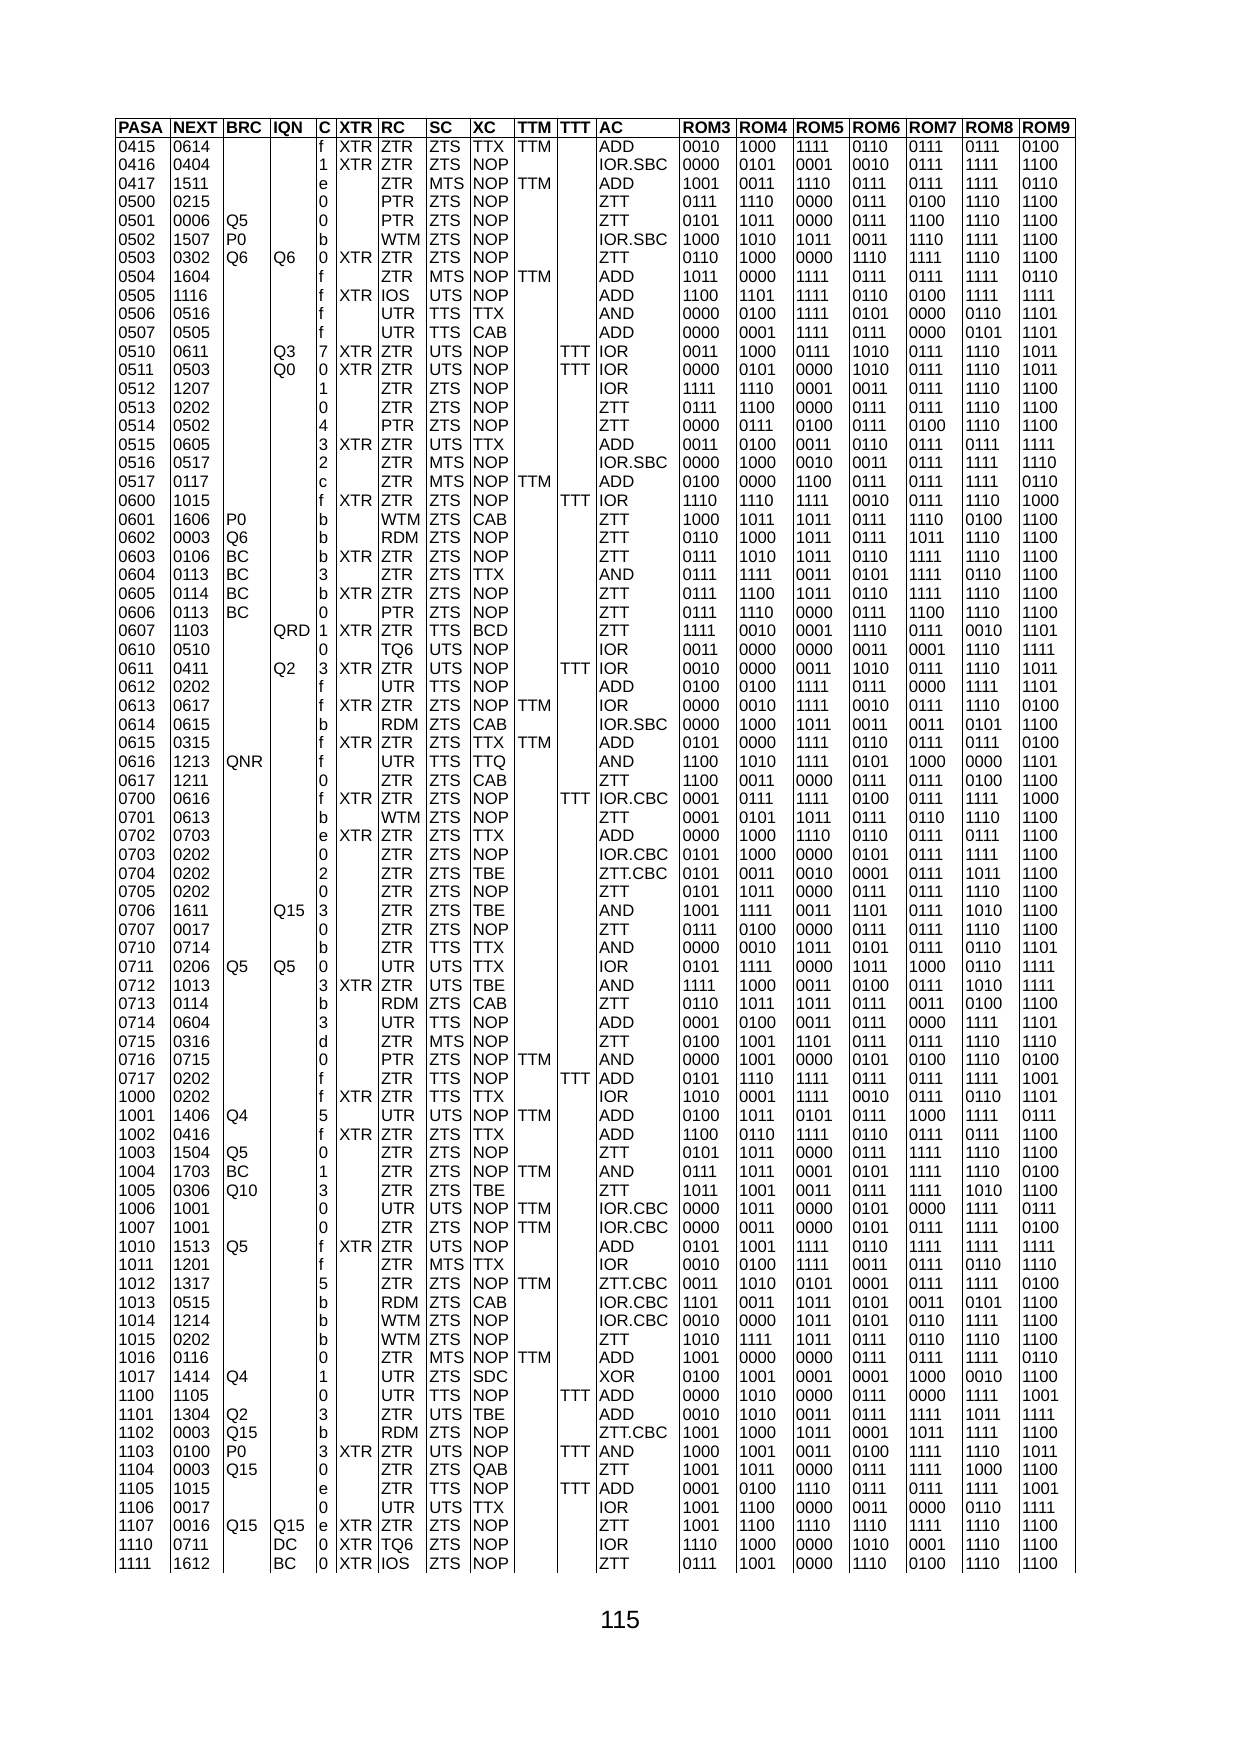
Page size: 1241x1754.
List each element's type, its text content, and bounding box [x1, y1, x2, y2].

table_cell [271, 323, 316, 342]
table_cell 1111 [794, 696, 849, 715]
table_cell 0110 [963, 939, 1019, 957]
table_cell 1100 [1020, 901, 1075, 920]
table_cell 1000 [737, 342, 793, 361]
table_cell [271, 510, 316, 528]
table_cell 0010 [963, 1368, 1019, 1386]
table_cell 0100 [680, 678, 736, 696]
table_cell f [317, 1237, 336, 1256]
table_cell ZTT [597, 547, 679, 566]
table_cell 0714 [116, 1013, 170, 1032]
table_cell 1 [317, 1368, 336, 1386]
table_cell 0 [317, 1554, 336, 1573]
table_cell [558, 715, 596, 733]
table_cell 0 [317, 1535, 336, 1554]
table_cell [558, 976, 596, 994]
table_cell 3 [317, 1442, 336, 1461]
table_cell 1111 [116, 1554, 170, 1573]
table_cell 0101 [963, 1293, 1019, 1312]
table_cell UTS [427, 976, 470, 994]
table_cell 1101 [1020, 622, 1075, 640]
table_cell 1110 [963, 361, 1019, 379]
table_cell [337, 1144, 378, 1162]
table_cell 0101 [737, 361, 793, 379]
table_cell [515, 845, 557, 864]
table_cell TBE [471, 1405, 514, 1423]
table_cell QNR [224, 752, 270, 771]
table_cell 0117 [171, 473, 223, 491]
table_cell 0100 [1020, 1051, 1075, 1069]
table_cell 0110 [1020, 174, 1075, 193]
table_cell 0111 [907, 1125, 962, 1144]
table_cell 0011 [850, 454, 906, 472]
table_cell 1011 [737, 211, 793, 230]
table_cell 0604 [116, 566, 170, 584]
table_cell 1100 [1020, 1125, 1075, 1144]
table_header PASA [116, 119, 170, 137]
table_cell 1111 [1020, 1405, 1075, 1423]
table_cell 0111 [907, 491, 962, 510]
table_cell ADD [597, 827, 679, 845]
table_cell IOS [379, 1554, 426, 1573]
table_cell 0110 [907, 808, 962, 827]
table_cell 0011 [794, 901, 849, 920]
table_cell [337, 640, 378, 659]
table_cell [224, 193, 270, 211]
table_cell NOP [471, 659, 514, 678]
table_cell 0516 [116, 454, 170, 472]
table_cell [271, 715, 316, 733]
table_cell f [317, 696, 336, 715]
table_cell 0100 [737, 920, 793, 939]
table_cell IOR [597, 957, 679, 976]
table_cell 1100 [1020, 249, 1075, 267]
table_cell 1110 [963, 1163, 1019, 1181]
table_cell 1015 [171, 491, 223, 510]
table_cell 0417 [116, 174, 170, 193]
table_cell 0011 [680, 435, 736, 454]
table_cell BC [224, 584, 270, 603]
table_cell ZTS [427, 845, 470, 864]
table_cell 0100 [963, 995, 1019, 1013]
table_cell 0011 [850, 640, 906, 659]
table_cell ZTT [597, 883, 679, 901]
table_cell AND [597, 1051, 679, 1069]
table_cell Q6 [271, 249, 316, 267]
table_cell 0416 [171, 1125, 223, 1144]
table_cell [271, 995, 316, 1013]
table_cell [224, 1312, 270, 1330]
table_cell 0100 [907, 1051, 962, 1069]
table_cell 1110 [1020, 454, 1075, 472]
table_cell 1000 [116, 1088, 170, 1106]
table_cell XTR [337, 1125, 378, 1144]
table_cell [271, 1498, 316, 1517]
table_cell 0700 [116, 790, 170, 808]
table_cell Q4 [224, 1368, 270, 1386]
table_cell 0000 [737, 473, 793, 491]
table_cell 1111 [680, 379, 736, 398]
table_cell [224, 622, 270, 640]
table_cell 0001 [794, 379, 849, 398]
table_cell 0605 [116, 584, 170, 603]
table_cell [558, 1032, 596, 1051]
table_cell 1110 [907, 510, 962, 528]
table_cell [271, 138, 316, 156]
table_cell 1612 [171, 1554, 223, 1573]
table_cell 1006 [116, 1200, 170, 1218]
table_cell 0111 [850, 1330, 906, 1349]
table_cell 0111 [907, 1256, 962, 1274]
table_cell 0101 [850, 566, 906, 584]
table_cell [515, 1479, 557, 1498]
table_cell [224, 1069, 270, 1088]
table_cell 1110 [963, 808, 1019, 827]
table_cell ZTS [427, 1461, 470, 1479]
table_cell [558, 734, 596, 752]
table_cell ZTR [379, 138, 426, 156]
table_cell TTM [515, 1106, 557, 1125]
table_cell 3 [317, 1013, 336, 1032]
table_cell 0101 [850, 1200, 906, 1218]
table_cell [224, 734, 270, 752]
table_cell 1111 [794, 1256, 849, 1274]
table_cell TTS [427, 1069, 470, 1088]
table_cell Q3 [271, 342, 316, 361]
table_cell 1110 [794, 1517, 849, 1535]
table_cell [515, 1144, 557, 1162]
table_cell 0003 [171, 1424, 223, 1442]
table_cell 0517 [171, 454, 223, 472]
table_cell 0110 [850, 138, 906, 156]
table_cell ZTR [379, 491, 426, 510]
table_cell 0111 [850, 193, 906, 211]
table_cell 1111 [907, 1163, 962, 1181]
table_cell ADD [597, 1479, 679, 1498]
table_cell 1111 [907, 1442, 962, 1461]
table_cell ZTS [427, 827, 470, 845]
table_cell [558, 883, 596, 901]
table_cell MTS [427, 174, 470, 193]
table_cell AND [597, 305, 679, 323]
table_cell 0011 [850, 1256, 906, 1274]
table_cell [271, 827, 316, 845]
table_cell [271, 1330, 316, 1349]
table_cell ZTR [379, 473, 426, 491]
table_cell 0111 [850, 1479, 906, 1498]
table_cell TTT [558, 342, 596, 361]
table_cell 0011 [907, 995, 962, 1013]
table_cell XTR [337, 491, 378, 510]
table_cell 1111 [907, 547, 962, 566]
table_cell [515, 790, 557, 808]
table_cell 0106 [171, 547, 223, 566]
table_cell [271, 454, 316, 472]
table_cell [558, 398, 596, 417]
table_cell [558, 1106, 596, 1125]
table_cell 0606 [116, 603, 170, 622]
table_cell 0100 [1020, 696, 1075, 715]
table_cell [337, 529, 378, 547]
table_cell IOR [597, 696, 679, 715]
table_cell 0000 [907, 1498, 962, 1517]
table_cell 1011 [963, 1405, 1019, 1423]
table_cell [337, 939, 378, 957]
table_cell 0111 [907, 268, 962, 286]
table_cell [515, 1442, 557, 1461]
table_cell 0316 [171, 1032, 223, 1051]
table_cell [558, 920, 596, 939]
table_cell 0110 [850, 547, 906, 566]
table_cell 0100 [1020, 1218, 1075, 1237]
table_cell 0000 [737, 1349, 793, 1367]
table_cell 0 [317, 1200, 336, 1218]
table_cell [271, 678, 316, 696]
table_cell 1111 [963, 1424, 1019, 1442]
table_cell ZTS [427, 193, 470, 211]
table_cell TTQ [471, 752, 514, 771]
table_cell 0111 [850, 1106, 906, 1125]
table_cell 0615 [171, 715, 223, 733]
table_cell 1 [317, 1163, 336, 1181]
table_cell 0100 [737, 305, 793, 323]
table_cell TTX [471, 1088, 514, 1106]
table_cell [558, 473, 596, 491]
table_cell TTM [515, 734, 557, 752]
table_cell XTR [337, 734, 378, 752]
table_cell 1000 [680, 230, 736, 249]
table_cell [558, 1330, 596, 1349]
table_cell f [317, 305, 336, 323]
table_cell IOR.CBC [597, 1218, 679, 1237]
table_cell 0611 [116, 659, 170, 678]
table_header BRC [224, 119, 270, 137]
table_cell 1011 [794, 584, 849, 603]
table_cell 0202 [171, 1088, 223, 1106]
table_cell [515, 1312, 557, 1330]
table_cell 1010 [737, 547, 793, 566]
table_cell 1103 [171, 622, 223, 640]
table_cell TTX [471, 435, 514, 454]
table_cell [337, 1274, 378, 1293]
table_cell UTR [379, 1013, 426, 1032]
table_cell 0111 [907, 398, 962, 417]
table_cell 1101 [1020, 678, 1075, 696]
table_cell 0110 [850, 827, 906, 845]
table_cell [515, 659, 557, 678]
table_cell NOP [471, 454, 514, 472]
table_cell 1010 [737, 230, 793, 249]
table_cell 1110 [963, 1144, 1019, 1162]
table_cell 0000 [794, 1051, 849, 1069]
table_cell ZTS [427, 1051, 470, 1069]
table_cell [337, 603, 378, 622]
table_cell [337, 566, 378, 584]
table_cell 0 [317, 1461, 336, 1479]
table_cell 0111 [907, 1088, 962, 1106]
table_cell [515, 1405, 557, 1423]
table_cell 0010 [850, 491, 906, 510]
table_cell 1110 [963, 1517, 1019, 1535]
table_cell TTT [558, 1479, 596, 1498]
table_cell AND [597, 976, 679, 994]
table_cell [271, 379, 316, 398]
table_cell [515, 1069, 557, 1088]
table_cell 1000 [737, 715, 793, 733]
table_cell [271, 640, 316, 659]
table_cell [558, 1256, 596, 1274]
table_cell NOP [471, 678, 514, 696]
table_cell 0110 [850, 1237, 906, 1256]
table_cell 0111 [680, 1163, 736, 1181]
table_cell ZTS [427, 734, 470, 752]
table_cell UTS [427, 1405, 470, 1423]
table_cell XTR [337, 1237, 378, 1256]
table_cell [271, 1386, 316, 1405]
table_cell UTR [379, 752, 426, 771]
table_cell TTT [558, 1386, 596, 1405]
table_cell [558, 174, 596, 193]
table_cell 1111 [907, 1237, 962, 1256]
table_cell ZTS [427, 1424, 470, 1442]
table_cell 0 [317, 193, 336, 211]
table_cell [558, 1181, 596, 1200]
table_cell [224, 1349, 270, 1367]
table_cell 1207 [171, 379, 223, 398]
table_cell 0111 [850, 808, 906, 827]
table_cell NOP [471, 249, 514, 267]
table_cell CAB [471, 715, 514, 733]
table_cell 1111 [963, 454, 1019, 472]
table_cell 0111 [1020, 1106, 1075, 1125]
table_cell [558, 510, 596, 528]
table_cell [271, 1069, 316, 1088]
table_cell 0100 [1020, 1163, 1075, 1181]
table_cell 1110 [963, 659, 1019, 678]
table_cell ZTR [379, 939, 426, 957]
table_cell 0001 [794, 1368, 849, 1386]
table_cell 0011 [737, 864, 793, 883]
table_cell [224, 379, 270, 398]
table_cell 1100 [680, 1125, 736, 1144]
table_cell 1101 [1020, 939, 1075, 957]
table_cell 0101 [680, 1144, 736, 1162]
table_cell 0111 [1020, 1200, 1075, 1218]
table_cell b [317, 939, 336, 957]
table_cell 0110 [963, 305, 1019, 323]
table_cell 0011 [680, 1274, 736, 1293]
table_cell 0714 [171, 939, 223, 957]
table_cell 1000 [1020, 491, 1075, 510]
table_cell [515, 361, 557, 379]
table_cell 1100 [1020, 230, 1075, 249]
table_header XTR [337, 119, 378, 137]
table_cell [224, 1293, 270, 1312]
table_cell 1111 [794, 268, 849, 286]
table_cell TTX [471, 138, 514, 156]
table_cell 0202 [171, 864, 223, 883]
table_cell IOR.CBC [597, 1312, 679, 1330]
table_cell 0111 [850, 920, 906, 939]
table_cell [271, 305, 316, 323]
table_header ROM8 [963, 119, 1019, 137]
table_cell 0000 [794, 211, 849, 230]
table_cell [558, 1051, 596, 1069]
table_cell [224, 1125, 270, 1144]
table_cell 0001 [737, 323, 793, 342]
table_cell [558, 1274, 596, 1293]
table_cell ZTS [427, 995, 470, 1013]
table_cell 1110 [794, 174, 849, 193]
table_cell [337, 1200, 378, 1218]
table_cell 0111 [680, 398, 736, 417]
table_cell [515, 305, 557, 323]
table_cell 1011 [794, 715, 849, 733]
table_cell 1110 [963, 417, 1019, 435]
table_cell 0612 [116, 678, 170, 696]
table_cell [558, 995, 596, 1013]
table_cell 0111 [963, 734, 1019, 752]
table_cell Q15 [224, 1424, 270, 1442]
table_cell [515, 995, 557, 1013]
table_cell b [317, 584, 336, 603]
table_cell 1002 [116, 1125, 170, 1144]
table_cell 0111 [850, 1013, 906, 1032]
table_cell 1000 [963, 1461, 1019, 1479]
table_cell 1105 [171, 1386, 223, 1405]
table_cell ZTS [427, 249, 470, 267]
table_cell 0702 [116, 827, 170, 845]
table_cell [271, 1312, 316, 1330]
table_cell [515, 622, 557, 640]
table_cell 1110 [680, 491, 736, 510]
table_cell 0111 [850, 211, 906, 230]
table_cell [271, 734, 316, 752]
table_cell [558, 249, 596, 267]
table_cell [337, 417, 378, 435]
table_cell ZTR [379, 734, 426, 752]
table_cell UTR [379, 1200, 426, 1218]
table_cell 0111 [963, 1125, 1019, 1144]
table_cell TTM [515, 268, 557, 286]
table_cell NOP [471, 473, 514, 491]
table_cell ZTT [597, 584, 679, 603]
table_cell [271, 193, 316, 211]
table_cell 0011 [737, 1218, 793, 1237]
table_cell 0100 [907, 417, 962, 435]
table_cell ZTS [427, 138, 470, 156]
table_cell 0101 [680, 1237, 736, 1256]
table_cell 0010 [850, 1088, 906, 1106]
table_cell 1111 [907, 584, 962, 603]
table_cell [224, 1535, 270, 1554]
table_cell 1011 [794, 230, 849, 249]
table_cell 0111 [737, 790, 793, 808]
table_cell 0000 [794, 603, 849, 622]
table_cell 0101 [680, 845, 736, 864]
table_cell NOP [471, 1330, 514, 1349]
table_cell b [317, 1330, 336, 1349]
table_cell [271, 417, 316, 435]
table_cell [515, 529, 557, 547]
table_cell Q6 [224, 529, 270, 547]
table_cell 0604 [171, 1013, 223, 1032]
table_cell [337, 230, 378, 249]
table_cell 1111 [963, 1237, 1019, 1256]
table_cell 1010 [737, 1274, 793, 1293]
table_cell 1611 [171, 901, 223, 920]
table_cell 1000 [737, 976, 793, 994]
table_cell CAB [471, 771, 514, 789]
table_cell 0111 [907, 1479, 962, 1498]
table_cell [271, 1051, 316, 1069]
table_cell 0011 [737, 771, 793, 789]
table_cell BCD [471, 622, 514, 640]
table_cell [271, 1237, 316, 1256]
table_cell TTT [558, 1069, 596, 1088]
table_cell [271, 603, 316, 622]
table_cell 1110 [737, 379, 793, 398]
table_cell 0000 [794, 1461, 849, 1479]
table_cell 0502 [171, 417, 223, 435]
table_cell [271, 976, 316, 994]
table_cell ZTR [379, 249, 426, 267]
table_cell ZTS [427, 603, 470, 622]
table_cell ZTT.CBC [597, 864, 679, 883]
table_cell 0 [317, 883, 336, 901]
table_cell [515, 827, 557, 845]
table_cell 1000 [737, 249, 793, 267]
table_cell [558, 268, 596, 286]
table_cell [337, 454, 378, 472]
table_cell 0010 [794, 454, 849, 472]
table_cell 1000 [737, 529, 793, 547]
table_cell 1100 [1020, 1181, 1075, 1200]
table_cell 0503 [171, 361, 223, 379]
table_cell WTM [379, 1330, 426, 1349]
table_cell 0 [317, 398, 336, 417]
table_cell 0 [317, 1498, 336, 1517]
table_cell UTS [427, 957, 470, 976]
table_cell [224, 1274, 270, 1293]
table_cell e [317, 174, 336, 193]
table_cell 0601 [116, 510, 170, 528]
table_cell ZTS [427, 1535, 470, 1554]
table_cell 0215 [171, 193, 223, 211]
table_cell [515, 211, 557, 230]
table_cell 0100 [680, 1368, 736, 1386]
table_cell 1111 [907, 1517, 962, 1535]
table_cell BC [271, 1554, 316, 1573]
table_cell 0111 [794, 342, 849, 361]
table_cell 1007 [116, 1218, 170, 1237]
table_cell 1100 [1020, 920, 1075, 939]
table_cell 0111 [850, 1144, 906, 1162]
table_cell 1010 [963, 1181, 1019, 1200]
table_cell 0 [317, 211, 336, 230]
table_cell 1110 [850, 1517, 906, 1535]
table_cell ZTS [427, 715, 470, 733]
table_cell 0101 [794, 1106, 849, 1125]
table_cell 1001 [171, 1218, 223, 1237]
table_cell 0010 [850, 696, 906, 715]
table_cell 0010 [794, 864, 849, 883]
table_cell [271, 1218, 316, 1237]
table_cell f [317, 790, 336, 808]
table_cell 1001 [1020, 1386, 1075, 1405]
table_cell ZTT [597, 995, 679, 1013]
table_cell b [317, 230, 336, 249]
table_cell 0111 [850, 1181, 906, 1200]
table_cell 0000 [737, 734, 793, 752]
table_cell 0100 [850, 790, 906, 808]
table_cell UTR [379, 1106, 426, 1125]
table_cell [337, 920, 378, 939]
table_cell ZTT [597, 603, 679, 622]
table_cell [558, 1218, 596, 1237]
table_cell [558, 193, 596, 211]
table_cell 0101 [737, 808, 793, 827]
table_cell 1100 [737, 1498, 793, 1517]
table_cell [337, 1386, 378, 1405]
table_cell [515, 864, 557, 883]
table_cell 0713 [116, 995, 170, 1013]
table_cell ZTR [379, 268, 426, 286]
table_cell 0000 [794, 1386, 849, 1405]
table_cell 0110 [963, 1256, 1019, 1274]
table_cell ZTT [597, 1517, 679, 1535]
table_cell 1011 [907, 529, 962, 547]
table_cell 0111 [907, 1349, 962, 1367]
table_cell 0000 [680, 417, 736, 435]
table_cell 1100 [1020, 379, 1075, 398]
table_cell 0111 [907, 342, 962, 361]
table_cell 0111 [907, 435, 962, 454]
table_cell 1107 [116, 1517, 170, 1535]
table_cell 0000 [680, 1386, 736, 1405]
table_cell 0101 [850, 845, 906, 864]
table_cell 0101 [794, 1274, 849, 1293]
table_cell f [317, 734, 336, 752]
table_cell b [317, 547, 336, 566]
table_cell [224, 361, 270, 379]
table_cell NOP [471, 1424, 514, 1442]
table_cell 0415 [116, 138, 170, 156]
table_cell XTR [337, 696, 378, 715]
table_cell TTS [427, 1013, 470, 1032]
table_cell 0616 [116, 752, 170, 771]
table_cell 1000 [907, 752, 962, 771]
table_cell 0111 [963, 827, 1019, 845]
table_cell [271, 1349, 316, 1367]
table_cell UTS [427, 435, 470, 454]
table_cell 0302 [171, 249, 223, 267]
table_cell ZTS [427, 1517, 470, 1535]
table_cell TQ6 [379, 640, 426, 659]
table_cell 1110 [794, 1479, 849, 1498]
table_cell 0607 [116, 622, 170, 640]
table_cell 1011 [1020, 342, 1075, 361]
table_cell [337, 1498, 378, 1517]
table_cell 0111 [907, 827, 962, 845]
table_cell NOP [471, 808, 514, 827]
table_cell TTX [471, 827, 514, 845]
table_cell 1101 [116, 1405, 170, 1423]
table_cell 0202 [171, 883, 223, 901]
table_cell Q15 [224, 1461, 270, 1479]
table_cell 0505 [171, 323, 223, 342]
table_cell 0000 [680, 939, 736, 957]
table_cell 1111 [1020, 640, 1075, 659]
table_cell 0010 [680, 1256, 736, 1274]
table_cell IOR [597, 379, 679, 398]
table_cell [515, 454, 557, 472]
table_cell ZTR [379, 1163, 426, 1181]
table_cell ADD [597, 1349, 679, 1367]
table_cell [515, 603, 557, 622]
table_cell CAB [471, 510, 514, 528]
table_cell 0615 [116, 734, 170, 752]
table_cell 1110 [850, 249, 906, 267]
table_cell 0000 [794, 398, 849, 417]
table_cell 1103 [116, 1442, 170, 1461]
table_cell 0006 [171, 211, 223, 230]
table_cell 1101 [1020, 1088, 1075, 1106]
table_cell [515, 417, 557, 435]
table_cell 0206 [171, 957, 223, 976]
table_cell 1110 [963, 193, 1019, 211]
table_cell NOP [471, 1554, 514, 1573]
table_cell TTS [427, 305, 470, 323]
table_cell ADD [597, 1386, 679, 1405]
table_cell [224, 640, 270, 659]
table_cell 1015 [171, 1479, 223, 1498]
table_cell [337, 808, 378, 827]
table_cell 0111 [907, 790, 962, 808]
table_cell [337, 1051, 378, 1069]
table_cell 0110 [963, 566, 1019, 584]
table_cell 0701 [116, 808, 170, 827]
table_cell 1110 [963, 1051, 1019, 1069]
table_cell NOP [471, 547, 514, 566]
table_cell [558, 622, 596, 640]
table_cell ZTR [379, 771, 426, 789]
table_cell NOP [471, 1442, 514, 1461]
table_cell XTR [337, 659, 378, 678]
table_cell ZTR [379, 566, 426, 584]
table_cell 0111 [907, 622, 962, 640]
table_cell b [317, 808, 336, 827]
table_cell 0001 [737, 1088, 793, 1106]
table_cell 1010 [737, 752, 793, 771]
table_cell 0016 [171, 1517, 223, 1535]
table_cell 0501 [116, 211, 170, 230]
table_cell 0704 [116, 864, 170, 883]
table_cell [337, 678, 378, 696]
table_cell [558, 1013, 596, 1032]
table_cell ZTR [379, 584, 426, 603]
table_cell 0506 [116, 305, 170, 323]
table_cell 1513 [171, 1237, 223, 1256]
table_cell 1111 [794, 491, 849, 510]
table_cell UTS [427, 640, 470, 659]
table_cell 0411 [171, 659, 223, 678]
table_cell 1012 [116, 1274, 170, 1293]
table_cell [337, 1218, 378, 1237]
table_cell 1110 [963, 398, 1019, 417]
table_cell 1000 [737, 1535, 793, 1554]
table_cell 7 [317, 342, 336, 361]
table_cell XTR [337, 435, 378, 454]
table_cell 0111 [850, 398, 906, 417]
table_cell [271, 268, 316, 286]
table_cell [224, 1200, 270, 1218]
table_cell 1100 [680, 771, 736, 789]
table_cell ZTR [379, 1349, 426, 1367]
table_cell [515, 1032, 557, 1051]
table_cell 0101 [850, 1163, 906, 1181]
table_cell 1111 [794, 1069, 849, 1088]
table_cell 1504 [171, 1144, 223, 1162]
table_cell 0000 [794, 249, 849, 267]
table_cell 0000 [907, 323, 962, 342]
table_cell ZTR [379, 1517, 426, 1535]
table_cell 0000 [680, 715, 736, 733]
table_cell [558, 1405, 596, 1423]
table_cell 0100 [794, 417, 849, 435]
table_cell 0111 [907, 696, 962, 715]
table_cell XTR [337, 584, 378, 603]
table_cell 1406 [171, 1106, 223, 1125]
table_cell 0705 [116, 883, 170, 901]
table_cell 1110 [963, 1442, 1019, 1461]
table_cell 0111 [907, 1069, 962, 1088]
table_cell 1606 [171, 510, 223, 528]
table_cell f [317, 323, 336, 342]
table_cell 1013 [171, 976, 223, 994]
table_cell TTX [471, 957, 514, 976]
table_cell 0611 [171, 342, 223, 361]
table_cell 1111 [963, 1200, 1019, 1218]
table_cell 0505 [116, 286, 170, 305]
table_cell TTT [558, 361, 596, 379]
table_cell NOP [471, 790, 514, 808]
table_cell 1110 [963, 883, 1019, 901]
table_cell 1100 [680, 286, 736, 305]
table_cell 0503 [116, 249, 170, 267]
table_cell ZTR [379, 435, 426, 454]
table_cell 0017 [171, 1498, 223, 1517]
table_cell 0000 [794, 1349, 849, 1367]
table_cell 0011 [850, 379, 906, 398]
table_cell [558, 1144, 596, 1162]
table_cell 1000 [737, 827, 793, 845]
table_cell NOP [471, 1032, 514, 1051]
table_cell [224, 995, 270, 1013]
table_cell 1111 [794, 752, 849, 771]
table_cell 0001 [680, 808, 736, 827]
table_cell QAB [471, 1461, 514, 1479]
table_cell [271, 473, 316, 491]
table_cell ZTR [379, 1405, 426, 1423]
table_cell 1100 [1020, 1368, 1075, 1386]
table_cell 0111 [907, 734, 962, 752]
table_cell [515, 1424, 557, 1442]
table_cell 1111 [963, 156, 1019, 174]
table_cell ZTR [379, 920, 426, 939]
table_cell MTS [427, 454, 470, 472]
table_cell 1011 [737, 510, 793, 528]
table_cell TTX [471, 1125, 514, 1144]
table_cell 1011 [794, 995, 849, 1013]
table_cell 0111 [680, 920, 736, 939]
table_cell [224, 1013, 270, 1032]
table_cell TTS [427, 752, 470, 771]
table_cell NOP [471, 1479, 514, 1498]
table_cell 1111 [1020, 1498, 1075, 1517]
table_cell [337, 323, 378, 342]
table_cell 1000 [680, 510, 736, 528]
table_cell [224, 920, 270, 939]
table_cell 0100 [907, 193, 962, 211]
table_cell ADD [597, 1013, 679, 1032]
table_cell UTR [379, 1368, 426, 1386]
table_cell 0000 [794, 883, 849, 901]
table_cell 0001 [850, 1274, 906, 1293]
table_cell [271, 547, 316, 566]
table_cell 1001 [737, 1368, 793, 1386]
table_cell 0111 [680, 566, 736, 584]
table_cell 0711 [171, 1535, 223, 1554]
table_cell ZTT [597, 193, 679, 211]
table_cell 1000 [737, 138, 793, 156]
table_cell [515, 901, 557, 920]
table_cell 1102 [116, 1424, 170, 1442]
table_cell 1010 [850, 342, 906, 361]
table_cell [515, 1386, 557, 1405]
table_cell 0111 [850, 323, 906, 342]
table_cell [515, 1237, 557, 1256]
table_cell [515, 1498, 557, 1517]
table_cell 1004 [116, 1163, 170, 1181]
table_cell UTS [427, 361, 470, 379]
table_cell 0101 [680, 211, 736, 230]
table_cell ZTS [427, 883, 470, 901]
table_cell [224, 156, 270, 174]
table_cell [271, 174, 316, 193]
table_cell IOR.CBC [597, 790, 679, 808]
table_cell 1111 [963, 1218, 1019, 1237]
table_cell 0000 [680, 323, 736, 342]
table_cell [337, 1293, 378, 1312]
table_cell NOP [471, 883, 514, 901]
table_cell TTX [471, 734, 514, 752]
table_cell 0111 [850, 473, 906, 491]
table_cell IOR.SBC [597, 156, 679, 174]
table_cell 0001 [794, 156, 849, 174]
table_cell 1110 [737, 1069, 793, 1088]
table_cell 1010 [850, 659, 906, 678]
table_cell 1111 [794, 678, 849, 696]
table_cell 1100 [1020, 398, 1075, 417]
table_cell 1111 [680, 976, 736, 994]
table_cell 1111 [907, 249, 962, 267]
table_cell 1000 [907, 1368, 962, 1386]
table_cell 1000 [737, 1424, 793, 1442]
table_cell 0111 [850, 1461, 906, 1479]
table_cell 1110 [963, 603, 1019, 622]
table_cell Q5 [224, 211, 270, 230]
table_cell 1001 [737, 1442, 793, 1461]
table_cell [558, 827, 596, 845]
table_cell ZTT [597, 771, 679, 789]
table_cell [515, 1293, 557, 1312]
table_cell IOR [597, 1256, 679, 1274]
table_cell [558, 584, 596, 603]
table_cell 0100 [737, 1013, 793, 1032]
table_cell 0114 [171, 995, 223, 1013]
table_cell [271, 771, 316, 789]
table_cell 1011 [794, 1424, 849, 1442]
table_cell [224, 268, 270, 286]
table_cell 0001 [907, 1535, 962, 1554]
table_cell 0111 [850, 174, 906, 193]
table_cell 0510 [116, 342, 170, 361]
table_cell 0001 [907, 640, 962, 659]
table_cell 0000 [794, 1200, 849, 1218]
table_cell 0 [317, 1218, 336, 1237]
table_cell IOR.CBC [597, 845, 679, 864]
table_cell ZTR [379, 901, 426, 920]
table_cell 0111 [963, 138, 1019, 156]
table_cell [558, 211, 596, 230]
table_cell 1111 [963, 1349, 1019, 1367]
table_cell f [317, 491, 336, 510]
table_cell 0011 [794, 659, 849, 678]
table_cell CAB [471, 323, 514, 342]
table_cell [271, 1368, 316, 1386]
table_cell XTR [337, 1442, 378, 1461]
table_cell 0516 [171, 305, 223, 323]
table_cell 0100 [963, 771, 1019, 789]
table_cell 0101 [737, 156, 793, 174]
table_cell 1011 [680, 1181, 736, 1200]
table_cell [271, 211, 316, 230]
table_cell 0616 [171, 790, 223, 808]
table_cell 1110 [963, 211, 1019, 230]
table_cell ZTR [379, 790, 426, 808]
table_cell 1111 [1020, 957, 1075, 976]
table_cell [558, 771, 596, 789]
table_cell NOP [471, 1106, 514, 1125]
table_cell 1001 [680, 1498, 736, 1517]
table_cell [515, 435, 557, 454]
table_cell AND [597, 752, 679, 771]
table_cell [224, 715, 270, 733]
table_cell 0600 [116, 491, 170, 510]
table_cell 1111 [680, 622, 736, 640]
table_cell 1111 [737, 901, 793, 920]
table_cell 3 [317, 1181, 336, 1200]
table_cell NOP [471, 1144, 514, 1162]
table_cell ZTT [597, 1181, 679, 1200]
table_cell [558, 640, 596, 659]
table_cell NOP [471, 193, 514, 211]
table_cell NOP [471, 1218, 514, 1237]
table_cell 0110 [907, 1330, 962, 1349]
table_cell 0000 [907, 305, 962, 323]
table_cell XTR [337, 1535, 378, 1554]
table_cell IOR.SBC [597, 715, 679, 733]
table_cell 1111 [1020, 435, 1075, 454]
table_header ROM7 [907, 119, 962, 137]
table_cell [224, 1218, 270, 1237]
table_cell f [317, 1088, 336, 1106]
table_cell ZTS [427, 1274, 470, 1293]
table_cell 0000 [907, 1386, 962, 1405]
table_cell 1011 [794, 1330, 849, 1349]
table_cell NOP [471, 211, 514, 230]
table_cell 1111 [907, 566, 962, 584]
table_cell Q2 [271, 659, 316, 678]
table_cell CAB [471, 995, 514, 1013]
table_cell [224, 1554, 270, 1573]
table_cell 1101 [1020, 752, 1075, 771]
table_cell 0515 [116, 435, 170, 454]
table_cell ZTS [427, 379, 470, 398]
table_cell [558, 1535, 596, 1554]
table_cell 1110 [737, 491, 793, 510]
table_cell ZTR [379, 1461, 426, 1479]
table_cell 1414 [171, 1368, 223, 1386]
table_cell TTM [515, 1051, 557, 1069]
table_cell f [317, 1125, 336, 1144]
table_cell 1011 [850, 957, 906, 976]
table_cell ZTR [379, 1274, 426, 1293]
table_cell ZTR [379, 976, 426, 994]
table_cell [271, 1125, 316, 1144]
table_cell 0111 [850, 268, 906, 286]
table_cell [515, 715, 557, 733]
table_cell ZTR [379, 156, 426, 174]
table_cell [224, 1498, 270, 1517]
table_cell 1111 [794, 138, 849, 156]
table_cell ZTS [427, 566, 470, 584]
table_cell 0111 [907, 771, 962, 789]
table_cell [337, 883, 378, 901]
table_cell 0306 [171, 1181, 223, 1200]
table_cell b [317, 715, 336, 733]
table_cell 0111 [907, 1218, 962, 1237]
table_cell ADD [597, 323, 679, 342]
table_cell 0011 [680, 342, 736, 361]
table_cell ZTT [597, 920, 679, 939]
table_cell ZTR [379, 361, 426, 379]
table_cell P0 [224, 510, 270, 528]
table_cell Q15 [224, 1517, 270, 1535]
table_cell 0703 [116, 845, 170, 864]
table_cell 1100 [1020, 193, 1075, 211]
table_cell [337, 1424, 378, 1442]
table_cell 0111 [907, 883, 962, 901]
table_cell 1101 [850, 901, 906, 920]
table_cell 1110 [963, 529, 1019, 547]
table_cell 1110 [680, 1535, 736, 1554]
table_cell 0000 [794, 771, 849, 789]
table_cell NOP [471, 230, 514, 249]
table_cell NOP [471, 1013, 514, 1032]
table_cell 0100 [737, 435, 793, 454]
table_cell [224, 901, 270, 920]
table_cell f [317, 1069, 336, 1088]
table_cell [515, 771, 557, 789]
table_cell TTM [515, 1274, 557, 1293]
table_cell e [317, 827, 336, 845]
table_cell [337, 1312, 378, 1330]
table_cell [271, 1163, 316, 1181]
table_cell 0001 [794, 622, 849, 640]
table_cell 0110 [680, 995, 736, 1013]
table_cell 0003 [171, 529, 223, 547]
table_cell 0711 [116, 957, 170, 976]
table_cell [558, 845, 596, 864]
table_cell [271, 529, 316, 547]
table_cell [224, 286, 270, 305]
table_cell [558, 305, 596, 323]
table_cell Q15 [271, 901, 316, 920]
table_cell 1 [317, 622, 336, 640]
table_cell 1100 [1020, 547, 1075, 566]
table_cell [271, 1200, 316, 1218]
table_cell 1000 [680, 1442, 736, 1461]
table_cell 1011 [794, 529, 849, 547]
table_cell Q10 [224, 1181, 270, 1200]
table_cell b [317, 510, 336, 528]
table_cell TTS [427, 939, 470, 957]
table_cell [224, 1051, 270, 1069]
table_cell NOP [471, 286, 514, 305]
table_cell ZTS [427, 1293, 470, 1312]
table_cell [224, 790, 270, 808]
table_cell XTR [337, 249, 378, 267]
table_cell TTT [558, 1442, 596, 1461]
table_cell 1111 [907, 1144, 962, 1162]
table_cell 0111 [850, 510, 906, 528]
table_cell [515, 1535, 557, 1554]
table_cell 0514 [116, 417, 170, 435]
table_cell AND [597, 1163, 679, 1181]
table_cell ADD [597, 174, 679, 193]
table_cell 1001 [680, 1349, 736, 1367]
table_cell UTR [379, 1498, 426, 1517]
table_cell 1100 [907, 211, 962, 230]
table_cell 1111 [1020, 976, 1075, 994]
table_cell [224, 1088, 270, 1106]
table_cell 0010 [680, 1312, 736, 1330]
table_cell [271, 864, 316, 883]
table_cell [337, 1330, 378, 1349]
table_cell ZTS [427, 696, 470, 715]
table_cell 0011 [850, 230, 906, 249]
table_cell [224, 939, 270, 957]
table_cell [558, 1368, 596, 1386]
table_cell [224, 976, 270, 994]
table_cell 1110 [963, 491, 1019, 510]
table_cell 1011 [737, 1163, 793, 1181]
table_header AC [597, 119, 679, 137]
table_cell [515, 920, 557, 939]
table_cell RDM [379, 715, 426, 733]
table_cell [558, 1424, 596, 1442]
table_cell 0110 [1020, 1349, 1075, 1367]
table_cell 1111 [963, 790, 1019, 808]
table_cell [224, 1032, 270, 1051]
table_cell ZTT [597, 1554, 679, 1573]
table_cell b [317, 529, 336, 547]
table_cell [337, 510, 378, 528]
table_cell 0114 [171, 584, 223, 603]
table_cell Q5 [271, 957, 316, 976]
table_cell [224, 659, 270, 678]
table_cell 0101 [680, 734, 736, 752]
table_cell [224, 771, 270, 789]
table_cell UTR [379, 323, 426, 342]
table_cell 0416 [116, 156, 170, 174]
table_cell 1100 [1020, 1144, 1075, 1162]
table_cell AND [597, 1442, 679, 1461]
table_cell 5 [317, 1106, 336, 1125]
table_cell 1011 [907, 1424, 962, 1442]
table_cell UTR [379, 678, 426, 696]
table_cell 1100 [1020, 1330, 1075, 1349]
table_cell RDM [379, 995, 426, 1013]
table_cell 0101 [680, 883, 736, 901]
table_cell [337, 211, 378, 230]
table_cell TBE [471, 976, 514, 994]
table_cell ZTT [597, 808, 679, 827]
table_cell 0111 [907, 156, 962, 174]
table_cell 1100 [1020, 510, 1075, 528]
table_cell ZTR [379, 1069, 426, 1088]
table_cell 1111 [737, 1330, 793, 1349]
table_cell 1111 [1020, 1237, 1075, 1256]
table_cell 1001 [116, 1106, 170, 1125]
table_cell [337, 193, 378, 211]
table_cell Q0 [271, 361, 316, 379]
table_cell ZTR [379, 547, 426, 566]
table_cell NOP [471, 417, 514, 435]
table_cell 2 [317, 454, 336, 472]
table_cell b [317, 1312, 336, 1330]
table_cell IOR [597, 491, 679, 510]
table_cell 1001 [680, 1461, 736, 1479]
table_cell [271, 1088, 316, 1106]
table_cell 0111 [963, 435, 1019, 454]
table_cell UTS [427, 1237, 470, 1256]
table_cell [515, 1181, 557, 1200]
table_cell Q15 [271, 1517, 316, 1535]
table_cell BC [224, 603, 270, 622]
table_cell 0110 [850, 734, 906, 752]
table_cell [515, 939, 557, 957]
table_cell 0111 [680, 603, 736, 622]
table_cell [337, 1181, 378, 1200]
table_cell [558, 454, 596, 472]
table_cell 1511 [171, 174, 223, 193]
table_cell ZTR [379, 883, 426, 901]
table_cell [337, 305, 378, 323]
table_cell 0100 [737, 1256, 793, 1274]
table_cell 1011 [794, 1293, 849, 1312]
table_cell TQ6 [379, 1535, 426, 1554]
table_cell 1110 [737, 603, 793, 622]
table_cell 0100 [680, 473, 736, 491]
table_cell 0 [317, 640, 336, 659]
table_cell b [317, 995, 336, 1013]
table_cell 1110 [963, 379, 1019, 398]
table_cell ZTS [427, 1163, 470, 1181]
table_cell 1507 [171, 230, 223, 249]
table_cell 0110 [850, 1125, 906, 1144]
table_cell 0000 [794, 957, 849, 976]
table_cell 0111 [907, 976, 962, 994]
table_cell PTR [379, 417, 426, 435]
table_cell f [317, 138, 336, 156]
table_cell 0001 [680, 1013, 736, 1032]
table_cell 0100 [1020, 138, 1075, 156]
table_cell ZTS [427, 398, 470, 417]
table_cell TTX [471, 939, 514, 957]
table_cell ZTT [597, 529, 679, 547]
table_cell [515, 1256, 557, 1274]
table_cell [558, 939, 596, 957]
table_cell [558, 547, 596, 566]
table_cell 1000 [907, 957, 962, 976]
table_cell 1001 [680, 1424, 736, 1442]
table_cell [515, 342, 557, 361]
table_cell d [317, 1032, 336, 1051]
table_cell NOP [471, 1349, 514, 1367]
table_cell [515, 230, 557, 249]
table_cell 1116 [171, 286, 223, 305]
table_cell 0011 [794, 566, 849, 584]
table_cell [337, 398, 378, 417]
table_cell 0000 [794, 1535, 849, 1554]
table_cell 1100 [1020, 827, 1075, 845]
table_cell [224, 678, 270, 696]
table_cell IOS [379, 286, 426, 305]
table_cell 0110 [850, 584, 906, 603]
table_cell 1100 [907, 603, 962, 622]
table_cell [515, 156, 557, 174]
table_cell 0110 [963, 1088, 1019, 1106]
table_cell MTS [427, 1349, 470, 1367]
table_cell TTS [427, 1088, 470, 1106]
table_cell NOP [471, 379, 514, 398]
table_cell Q6 [224, 249, 270, 267]
table_cell [224, 845, 270, 864]
table_cell 1110 [963, 1032, 1019, 1051]
table_cell MTS [427, 268, 470, 286]
table_cell 1000 [737, 845, 793, 864]
table_cell IOR [597, 1088, 679, 1106]
table_cell 1201 [171, 1256, 223, 1274]
table_cell DC [271, 1535, 316, 1554]
table_cell Q5 [224, 957, 270, 976]
table_cell 1111 [963, 845, 1019, 864]
table_cell WTM [379, 808, 426, 827]
table_cell 0110 [680, 529, 736, 547]
table_cell 0111 [737, 417, 793, 435]
table_cell 1100 [1020, 584, 1075, 603]
table_cell [515, 1554, 557, 1573]
table_cell [224, 174, 270, 193]
table_cell 1011 [737, 1106, 793, 1125]
table_cell ZTS [427, 211, 470, 230]
table_cell [271, 1442, 316, 1461]
table_cell ZTT [597, 1330, 679, 1349]
table_cell [224, 1479, 270, 1498]
table_cell 0000 [794, 1554, 849, 1573]
table_cell 0011 [794, 435, 849, 454]
table_cell NOP [471, 1386, 514, 1405]
table_header ROM4 [737, 119, 793, 137]
table_cell b [317, 1293, 336, 1312]
table_cell UTS [427, 1106, 470, 1125]
table_cell TTT [558, 659, 596, 678]
table_cell 0110 [963, 1498, 1019, 1517]
table_cell [558, 230, 596, 249]
table_cell [558, 1498, 596, 1517]
table_cell 1110 [907, 230, 962, 249]
table_cell XTR [337, 622, 378, 640]
table_cell 1111 [963, 1013, 1019, 1032]
table_cell 0111 [907, 901, 962, 920]
table_cell 0110 [850, 435, 906, 454]
table_cell 0010 [737, 696, 793, 715]
table_cell 0001 [680, 1479, 736, 1498]
table_cell [271, 1181, 316, 1200]
table_cell 0613 [116, 696, 170, 715]
table_cell 1100 [1020, 1517, 1075, 1535]
table_cell NOP [471, 1312, 514, 1330]
table_cell 0101 [680, 1069, 736, 1088]
table_cell [515, 193, 557, 211]
table_cell [224, 864, 270, 883]
table_cell 0111 [907, 920, 962, 939]
table_cell [337, 379, 378, 398]
table_cell 0000 [680, 1200, 736, 1218]
table_cell 0100 [1020, 1274, 1075, 1293]
table_cell 0101 [850, 1218, 906, 1237]
table_cell 1100 [1020, 883, 1075, 901]
table_cell [337, 1349, 378, 1367]
table_cell [558, 864, 596, 883]
table_cell e [317, 1517, 336, 1535]
table_cell 0315 [171, 734, 223, 752]
table_cell NOP [471, 920, 514, 939]
table_cell 0111 [680, 584, 736, 603]
table_cell PTR [379, 1051, 426, 1069]
table_cell 0000 [680, 305, 736, 323]
table_cell [224, 454, 270, 472]
table_cell 1100 [1020, 211, 1075, 230]
table_cell [515, 1330, 557, 1349]
table_cell 0011 [907, 1293, 962, 1312]
table_cell TTX [471, 1256, 514, 1274]
table_cell NOP [471, 1051, 514, 1069]
table_cell [271, 398, 316, 417]
table_cell [337, 752, 378, 771]
table_cell 0111 [907, 864, 962, 883]
table_cell XTR [337, 1517, 378, 1535]
table_cell NOP [471, 845, 514, 864]
table_cell ZTR [379, 379, 426, 398]
table_cell ZTR [379, 845, 426, 864]
table_cell [271, 584, 316, 603]
table_cell ZTS [427, 491, 470, 510]
table_cell 0 [317, 957, 336, 976]
table_cell 0010 [963, 622, 1019, 640]
table_cell 1010 [850, 1535, 906, 1554]
table_cell 1111 [963, 1479, 1019, 1498]
table_cell 0101 [850, 752, 906, 771]
table_cell 1001 [1020, 1069, 1075, 1088]
table_cell 1100 [794, 473, 849, 491]
table_cell 1110 [963, 696, 1019, 715]
table_cell ZTT.CBC [597, 1274, 679, 1293]
table_cell NOP [471, 640, 514, 659]
table_cell [337, 268, 378, 286]
table_cell [271, 566, 316, 584]
table_cell [271, 1274, 316, 1293]
table_cell BC [224, 566, 270, 584]
table_cell 0011 [907, 715, 962, 733]
table_cell 1011 [737, 883, 793, 901]
table_cell 0715 [116, 1032, 170, 1051]
table_cell NOP [471, 1237, 514, 1256]
table_header SC [427, 119, 470, 137]
table_cell 0000 [680, 361, 736, 379]
table_cell ADD [597, 1405, 679, 1423]
table_cell 1 [317, 379, 336, 398]
table_cell 0101 [850, 305, 906, 323]
table_cell 1111 [963, 1106, 1019, 1125]
table_cell NOP [471, 1200, 514, 1218]
table_cell 0603 [116, 547, 170, 566]
table_header TTM [515, 119, 557, 137]
table_cell [515, 883, 557, 901]
table_cell [515, 1088, 557, 1106]
table_cell 0 [317, 1386, 336, 1405]
table_cell 0000 [680, 827, 736, 845]
table_cell MTS [427, 1256, 470, 1274]
table_cell 0 [317, 845, 336, 864]
table_cell e [317, 1479, 336, 1498]
table_cell ZTS [427, 529, 470, 547]
table_cell ZTT.CBC [597, 1424, 679, 1442]
table_cell 0507 [116, 323, 170, 342]
table_cell 0100 [680, 1106, 736, 1125]
table_cell ZTT [597, 398, 679, 417]
table_cell 1111 [963, 678, 1019, 696]
table_cell 1011 [680, 268, 736, 286]
table_cell 0010 [737, 939, 793, 957]
table_cell 3 [317, 901, 336, 920]
table_cell NOP [471, 361, 514, 379]
table_cell ZTS [427, 1125, 470, 1144]
table_cell ZTR [379, 1237, 426, 1256]
table_cell NOP [471, 1274, 514, 1293]
table_cell 1100 [1020, 529, 1075, 547]
table_cell 0001 [794, 1163, 849, 1181]
table_cell ZTS [427, 920, 470, 939]
table_cell 1000 [737, 454, 793, 472]
table_cell TTM [515, 138, 557, 156]
table_cell 1111 [794, 1237, 849, 1256]
table_cell ADD [597, 1125, 679, 1144]
table_cell P0 [224, 1442, 270, 1461]
table_cell 1110 [963, 342, 1019, 361]
table_cell NOP [471, 268, 514, 286]
table_cell 0000 [794, 1144, 849, 1162]
table_cell 0100 [680, 1032, 736, 1051]
table_cell ADD [597, 268, 679, 286]
table_cell RDM [379, 1424, 426, 1442]
table_cell ZTR [379, 1256, 426, 1274]
table_cell 1011 [1020, 1442, 1075, 1461]
table_cell 1001 [680, 901, 736, 920]
table_cell 0000 [680, 156, 736, 174]
table_cell ZTT [597, 1461, 679, 1479]
table_cell 0111 [907, 361, 962, 379]
table_cell 0010 [850, 156, 906, 174]
table_cell [271, 1293, 316, 1312]
table_cell 1100 [737, 1517, 793, 1535]
table_cell UTS [427, 286, 470, 305]
table_cell [558, 603, 596, 622]
table_cell XTR [337, 286, 378, 305]
table_cell 0613 [171, 808, 223, 827]
table_cell 0 [317, 920, 336, 939]
table_cell 1100 [1020, 771, 1075, 789]
table_cell TTX [471, 566, 514, 584]
table_cell 0003 [171, 1461, 223, 1479]
table_cell [271, 286, 316, 305]
table_cell [558, 1554, 596, 1573]
table_cell 1011 [794, 1312, 849, 1330]
table_cell 1011 [737, 1144, 793, 1162]
table_cell IOR [597, 1498, 679, 1517]
table_cell 0000 [794, 1498, 849, 1517]
table_cell 0101 [850, 1051, 906, 1069]
table_cell ZTS [427, 1144, 470, 1162]
table_cell 0101 [850, 1312, 906, 1330]
table_cell 0614 [116, 715, 170, 733]
table_cell 1011 [737, 995, 793, 1013]
table_cell 1101 [1020, 305, 1075, 323]
table_cell 0000 [907, 678, 962, 696]
table_cell XTR [337, 827, 378, 845]
table_cell ZTS [427, 864, 470, 883]
table_cell ADD [597, 138, 679, 156]
table_cell 1110 [963, 1330, 1019, 1349]
table_cell ZTR [379, 864, 426, 883]
table_cell NOP [471, 1535, 514, 1554]
table_cell P0 [224, 230, 270, 249]
table_cell [515, 286, 557, 305]
table_cell ZTR [379, 622, 426, 640]
table_cell 0010 [737, 622, 793, 640]
table_cell 0510 [171, 640, 223, 659]
table_cell [337, 1013, 378, 1032]
table_cell [515, 640, 557, 659]
table_cell 0011 [737, 174, 793, 193]
table_cell ZTS [427, 584, 470, 603]
table_cell ZTS [427, 1312, 470, 1330]
table_cell 0110 [1020, 268, 1075, 286]
table_cell XTR [337, 547, 378, 566]
table_cell 0000 [794, 640, 849, 659]
table_cell b [317, 1424, 336, 1442]
table_cell 1111 [963, 473, 1019, 491]
table_cell ADD [597, 1106, 679, 1125]
table_cell 1110 [963, 1535, 1019, 1554]
table_cell 1011 [794, 547, 849, 566]
table_cell [337, 995, 378, 1013]
table_cell 1111 [963, 1386, 1019, 1405]
table_cell 1001 [737, 1554, 793, 1573]
table_cell 1111 [794, 790, 849, 808]
table_cell 1101 [737, 286, 793, 305]
table_cell [515, 752, 557, 771]
table_cell [558, 435, 596, 454]
table_cell 0202 [171, 678, 223, 696]
table_cell [558, 808, 596, 827]
table_cell 0100 [963, 510, 1019, 528]
table_cell 0111 [680, 1554, 736, 1573]
table_cell UTS [427, 1200, 470, 1218]
table_cell [558, 1237, 596, 1256]
table_cell [271, 435, 316, 454]
table_cell [224, 473, 270, 491]
table_cell 1013 [116, 1293, 170, 1312]
table_cell [558, 1312, 596, 1330]
table_cell 0101 [680, 864, 736, 883]
table_cell [337, 174, 378, 193]
table_cell 1100 [1020, 566, 1075, 584]
table_cell ZTR [379, 398, 426, 417]
table_cell 0111 [907, 939, 962, 957]
table_cell [515, 566, 557, 584]
table_cell 1703 [171, 1163, 223, 1181]
table_cell 1100 [1020, 603, 1075, 622]
table_cell NOP [471, 603, 514, 622]
table_cell 0 [317, 1349, 336, 1367]
table_cell 1111 [963, 230, 1019, 249]
table_cell 1010 [850, 361, 906, 379]
table_cell 0100 [737, 678, 793, 696]
table_cell [558, 138, 596, 156]
table_cell ZTT [597, 417, 679, 435]
table_cell 1111 [963, 1312, 1019, 1330]
table_cell 0001 [850, 1368, 906, 1386]
table_cell 0000 [794, 361, 849, 379]
table_cell 0602 [116, 529, 170, 547]
table_cell 3 [317, 1405, 336, 1423]
table_cell 0000 [794, 1218, 849, 1237]
table_cell AND [597, 566, 679, 584]
table_cell 0110 [850, 286, 906, 305]
table_cell ZTR [379, 1144, 426, 1162]
table_cell 1100 [680, 752, 736, 771]
table_cell 1011 [794, 510, 849, 528]
table_cell 0000 [680, 696, 736, 715]
table_cell RDM [379, 1293, 426, 1312]
table_cell [271, 808, 316, 827]
table_cell 0000 [737, 640, 793, 659]
table_cell 1100 [1020, 995, 1075, 1013]
table_cell [515, 1125, 557, 1144]
table_cell 1101 [794, 1032, 849, 1051]
table_cell [515, 491, 557, 510]
table_cell ZTT [597, 249, 679, 267]
table_cell 0111 [907, 1032, 962, 1051]
table_cell 0712 [116, 976, 170, 994]
table_cell 0111 [680, 193, 736, 211]
table_cell ZTR [379, 827, 426, 845]
table_cell ZTS [427, 790, 470, 808]
table_cell 1001 [737, 1237, 793, 1256]
table_header XC [471, 119, 514, 137]
table_cell 1000 [1020, 790, 1075, 808]
table_cell [271, 1144, 316, 1162]
table_cell TTM [515, 696, 557, 715]
table_cell [558, 417, 596, 435]
table_cell 1100 [737, 398, 793, 417]
table_cell 1111 [794, 1088, 849, 1106]
table_cell [558, 1125, 596, 1144]
table_header NEXT [171, 119, 223, 137]
table_cell 1111 [794, 1125, 849, 1144]
table_cell 0715 [171, 1051, 223, 1069]
table_cell 4 [317, 417, 336, 435]
table_cell 1111 [907, 1405, 962, 1423]
table_cell 0000 [737, 1312, 793, 1330]
table_cell 1100 [116, 1386, 170, 1405]
table_cell [558, 1349, 596, 1367]
table_cell 0504 [116, 268, 170, 286]
table_cell 0010 [680, 138, 736, 156]
table_cell UTS [427, 659, 470, 678]
table_cell [558, 1088, 596, 1106]
table_header C [317, 119, 336, 137]
table_cell c [317, 473, 336, 491]
table_cell 1110 [1020, 1256, 1075, 1274]
table_cell 0 [317, 1144, 336, 1162]
table_cell 0101 [963, 323, 1019, 342]
table_cell 0000 [907, 1013, 962, 1032]
table_cell 0000 [680, 1051, 736, 1069]
table_cell ADD [597, 1069, 679, 1088]
table_cell [337, 901, 378, 920]
table_cell 1111 [907, 1181, 962, 1200]
table_cell 0517 [116, 473, 170, 491]
table_cell XTR [337, 1554, 378, 1573]
table_cell 0001 [680, 790, 736, 808]
table_cell CAB [471, 1293, 514, 1312]
table_cell [337, 1163, 378, 1181]
table_cell 1001 [171, 1200, 223, 1218]
table_cell XTR [337, 790, 378, 808]
table_cell 0502 [116, 230, 170, 249]
table_cell [271, 920, 316, 939]
table_cell AND [597, 901, 679, 920]
table_cell [271, 845, 316, 864]
table_header TTT [558, 119, 596, 137]
table_cell 0404 [171, 156, 223, 174]
table_cell 0101 [680, 957, 736, 976]
table_cell [224, 342, 270, 361]
table_cell 3 [317, 566, 336, 584]
table_cell [558, 529, 596, 547]
table_cell [558, 901, 596, 920]
table_cell 1014 [116, 1312, 170, 1330]
table_cell TBE [471, 864, 514, 883]
table_cell 1010 [737, 1405, 793, 1423]
table_cell Q5 [224, 1237, 270, 1256]
table_cell 0110 [680, 249, 736, 267]
table_cell ZTR [379, 342, 426, 361]
table_cell 0001 [850, 864, 906, 883]
table_cell ZTR [379, 1218, 426, 1237]
table_cell [515, 379, 557, 398]
table_cell 1001 [737, 1051, 793, 1069]
table_cell 0010 [680, 1405, 736, 1423]
table_cell 1101 [1020, 1013, 1075, 1032]
table_cell 0703 [171, 827, 223, 845]
table_cell 2 [317, 864, 336, 883]
table_cell 1100 [1020, 808, 1075, 827]
table_cell [337, 1461, 378, 1479]
table_cell [337, 1256, 378, 1274]
table_cell [271, 491, 316, 510]
table_cell PTR [379, 211, 426, 230]
table_cell 1111 [794, 323, 849, 342]
table_cell 1110 [963, 920, 1019, 939]
table_cell 0000 [963, 752, 1019, 771]
table_cell TTM [515, 1163, 557, 1181]
table_cell ZTS [427, 1554, 470, 1573]
table_cell ZTR [379, 1442, 426, 1461]
table_cell ZTR [379, 696, 426, 715]
table_cell ZTR [379, 1181, 426, 1200]
table_cell 0617 [171, 696, 223, 715]
table_cell Q4 [224, 1106, 270, 1125]
table_cell 1110 [850, 1554, 906, 1573]
table_cell 0 [317, 771, 336, 789]
table_cell 0111 [907, 174, 962, 193]
table_cell XTR [337, 976, 378, 994]
table_cell [224, 883, 270, 901]
table_cell 1011 [116, 1256, 170, 1274]
table_cell TTS [427, 323, 470, 342]
table_cell 0202 [171, 1069, 223, 1088]
table_cell 0202 [171, 1330, 223, 1349]
table_cell ZTR [379, 659, 426, 678]
table_cell 0000 [737, 659, 793, 678]
table_cell [337, 1069, 378, 1088]
table_cell 0614 [171, 138, 223, 156]
table_cell IOR [597, 1535, 679, 1554]
table_cell 0111 [907, 379, 962, 398]
table_cell 0111 [850, 1386, 906, 1405]
table_cell 1100 [1020, 1293, 1075, 1312]
table_cell 1111 [963, 286, 1019, 305]
table_cell UTS [427, 342, 470, 361]
table_cell 0011 [850, 715, 906, 733]
table_cell ADD [597, 734, 679, 752]
table_cell 0011 [794, 1442, 849, 1461]
table_header RC [379, 119, 426, 137]
table_cell ZTR [379, 454, 426, 472]
table_cell UTS [427, 1442, 470, 1461]
table_cell NOP [471, 491, 514, 510]
table_cell [271, 1424, 316, 1442]
table_cell [558, 286, 596, 305]
table_cell [515, 1013, 557, 1032]
table_cell [224, 1386, 270, 1405]
table_cell 0100 [1020, 734, 1075, 752]
table_cell IOR.CBC [597, 1293, 679, 1312]
table_cell 1111 [963, 1274, 1019, 1293]
table_cell 0500 [116, 193, 170, 211]
table_cell 1100 [1020, 1424, 1075, 1442]
table_cell 0100 [907, 1554, 962, 1573]
table_cell NOP [471, 398, 514, 417]
table_cell 0111 [850, 678, 906, 696]
table_cell [337, 1368, 378, 1386]
table_cell IOR [597, 361, 679, 379]
table_cell ZTS [427, 547, 470, 566]
table_cell [337, 845, 378, 864]
table_cell ZTR [379, 1032, 426, 1051]
table_cell QRD [271, 622, 316, 640]
table_cell 1317 [171, 1274, 223, 1293]
table_cell [558, 156, 596, 174]
table_cell XTR [337, 138, 378, 156]
table_cell [337, 1405, 378, 1423]
table_cell NOP [471, 1069, 514, 1088]
table_cell [337, 1032, 378, 1051]
table_cell 1110 [963, 640, 1019, 659]
table_cell [337, 957, 378, 976]
table_cell 0101 [963, 715, 1019, 733]
table_cell [515, 510, 557, 528]
table_cell [271, 230, 316, 249]
table_cell Q5 [224, 1144, 270, 1162]
table_cell [224, 138, 270, 156]
table_header ROM6 [850, 119, 906, 137]
table_cell 0710 [116, 939, 170, 957]
table_cell [515, 678, 557, 696]
table_cell [224, 1256, 270, 1274]
table_cell 1111 [794, 734, 849, 752]
table_cell 0100 [171, 1442, 223, 1461]
table_header ROM5 [794, 119, 849, 137]
table_cell 0100 [850, 1442, 906, 1461]
table_cell WTM [379, 510, 426, 528]
table_cell f [317, 268, 336, 286]
table_cell ZTT [597, 1032, 679, 1051]
table_cell SDC [471, 1368, 514, 1386]
table_cell 0605 [171, 435, 223, 454]
table_cell 0000 [794, 920, 849, 939]
table_cell 0011 [737, 1293, 793, 1312]
table_cell 1011 [1020, 361, 1075, 379]
table_cell TTM [515, 174, 557, 193]
table_cell f [317, 752, 336, 771]
table_cell NOP [471, 342, 514, 361]
table_cell 0706 [116, 901, 170, 920]
table_cell [515, 957, 557, 976]
table_cell [337, 771, 378, 789]
table_cell 0717 [116, 1069, 170, 1088]
table_cell 1111 [1020, 286, 1075, 305]
table_cell [271, 156, 316, 174]
table_cell 1211 [171, 771, 223, 789]
table_cell UTR [379, 305, 426, 323]
table_cell 1010 [737, 1386, 793, 1405]
table_cell ZTR [379, 1088, 426, 1106]
table_cell 1110 [737, 193, 793, 211]
table_cell 0110 [907, 1312, 962, 1330]
table_cell [271, 1461, 316, 1479]
table_cell 0017 [171, 920, 223, 939]
table_cell TTM [515, 1349, 557, 1367]
table_cell 0 [317, 249, 336, 267]
table_cell 0101 [850, 939, 906, 957]
table_cell NOP [471, 174, 514, 193]
table_cell 1010 [680, 1330, 736, 1349]
table_cell [224, 305, 270, 323]
table_cell ZTS [427, 156, 470, 174]
table_cell ZTS [427, 808, 470, 827]
table_cell 0100 [737, 1479, 793, 1498]
table_cell [558, 678, 596, 696]
table_cell 0110 [737, 1125, 793, 1144]
table_cell 0101 [850, 1293, 906, 1312]
table_cell IOR.SBC [597, 230, 679, 249]
table_cell TTX [471, 305, 514, 323]
table_cell 1110 [116, 1535, 170, 1554]
table_cell 0111 [850, 529, 906, 547]
table_cell [515, 249, 557, 267]
table_cell 1010 [963, 901, 1019, 920]
table_cell [558, 1293, 596, 1312]
table_cell f [317, 1256, 336, 1274]
table_cell 1100 [1020, 1535, 1075, 1554]
table_cell 1005 [116, 1181, 170, 1200]
table_cell 0113 [171, 566, 223, 584]
table_cell ADD [597, 1237, 679, 1256]
table_cell 0000 [794, 845, 849, 864]
table_cell 1105 [116, 1479, 170, 1498]
table_cell [337, 1479, 378, 1498]
table_cell 1110 [794, 827, 849, 845]
table_cell 0100 [907, 286, 962, 305]
table_cell 1011 [963, 864, 1019, 883]
table_cell [224, 1330, 270, 1349]
table_cell ZTS [427, 901, 470, 920]
table_cell 1101 [1020, 323, 1075, 342]
table_cell 0111 [907, 473, 962, 491]
table_cell [558, 1517, 596, 1535]
table_cell XTR [337, 342, 378, 361]
table_cell 1110 [850, 622, 906, 640]
table_cell [337, 1106, 378, 1125]
table_cell [271, 1256, 316, 1274]
table_cell 0202 [171, 398, 223, 417]
table_cell 1011 [737, 1200, 793, 1218]
table_cell 0 [317, 603, 336, 622]
table_cell MTS [427, 1032, 470, 1051]
table_cell 1111 [907, 1461, 962, 1479]
table_cell 1015 [116, 1330, 170, 1349]
table_cell 3 [317, 976, 336, 994]
table_cell 1100 [1020, 156, 1075, 174]
table_cell 1010 [680, 1088, 736, 1106]
table_cell 1100 [737, 584, 793, 603]
table_cell [558, 323, 596, 342]
table_cell 1011 [1020, 659, 1075, 678]
table_cell [224, 323, 270, 342]
table_cell BC [224, 1163, 270, 1181]
table_cell 1100 [1020, 1461, 1075, 1479]
table_cell [515, 808, 557, 827]
table_cell ZTS [427, 230, 470, 249]
table_cell NOP [471, 1517, 514, 1535]
table_cell 0707 [116, 920, 170, 939]
table_cell 0512 [116, 379, 170, 398]
table_cell 1001 [737, 1032, 793, 1051]
table_cell BC [224, 547, 270, 566]
table_cell 0000 [794, 193, 849, 211]
table_cell TTT [558, 491, 596, 510]
table_cell 1111 [963, 174, 1019, 193]
table_cell ADD [597, 473, 679, 491]
table_cell [271, 790, 316, 808]
table_cell 1604 [171, 268, 223, 286]
table_cell TTS [427, 1386, 470, 1405]
table_cell MTS [427, 473, 470, 491]
table_cell [271, 1479, 316, 1498]
table_cell UTR [379, 957, 426, 976]
table_cell [271, 1013, 316, 1032]
table_cell 0011 [794, 976, 849, 994]
table_cell IOR [597, 659, 679, 678]
table_cell 0111 [907, 845, 962, 864]
table_cell [558, 379, 596, 398]
table_cell 1011 [737, 1461, 793, 1479]
table_cell [224, 808, 270, 827]
table_cell [558, 752, 596, 771]
table_cell [337, 715, 378, 733]
table_cell 0000 [737, 268, 793, 286]
table_cell 0011 [850, 1498, 906, 1517]
table_cell XTR [337, 1088, 378, 1106]
table_cell ZTR [379, 1125, 426, 1144]
table_cell 0111 [850, 883, 906, 901]
table_cell 1111 [794, 286, 849, 305]
table_cell 0113 [171, 603, 223, 622]
table_cell 0 [317, 361, 336, 379]
table_cell ZTS [427, 1330, 470, 1349]
table_cell f [317, 286, 336, 305]
table_cell 1100 [1020, 417, 1075, 435]
table_cell AND [597, 939, 679, 957]
table_cell 0511 [116, 361, 170, 379]
table_cell [271, 1106, 316, 1125]
table_cell XTR [337, 156, 378, 174]
table_cell PTR [379, 193, 426, 211]
table_header ROM3 [680, 119, 736, 137]
table_cell 0010 [680, 659, 736, 678]
table_cell 1101 [680, 1293, 736, 1312]
table_cell 0111 [850, 1349, 906, 1367]
table_cell 1003 [116, 1144, 170, 1162]
table_cell 1111 [737, 957, 793, 976]
table_cell UTS [427, 1498, 470, 1517]
table_cell 0000 [907, 1200, 962, 1218]
table_cell 1001 [737, 1181, 793, 1200]
table_cell NOP [471, 1163, 514, 1181]
table_cell TTT [558, 790, 596, 808]
table_cell 0 [317, 1051, 336, 1069]
table_cell TBE [471, 901, 514, 920]
table_cell IOR [597, 640, 679, 659]
table_cell 1111 [963, 1069, 1019, 1088]
table_cell 0617 [116, 771, 170, 789]
table_cell 0110 [963, 957, 1019, 976]
table_cell 0111 [907, 1274, 962, 1293]
table_cell IOR.CBC [597, 1200, 679, 1218]
table_cell 3 [317, 435, 336, 454]
table_cell TTM [515, 1200, 557, 1218]
table_cell 1110 [963, 584, 1019, 603]
table_cell [558, 566, 596, 584]
table_cell 0515 [171, 1293, 223, 1312]
table_cell [224, 491, 270, 510]
table_cell 0100 [850, 976, 906, 994]
table_cell NOP [471, 156, 514, 174]
table_cell ADD [597, 435, 679, 454]
table_cell ZTS [427, 417, 470, 435]
table_cell 0011 [794, 1013, 849, 1032]
table_cell 0111 [907, 659, 962, 678]
table_cell ZTT [597, 622, 679, 640]
table_cell ZTR [379, 174, 426, 193]
table_cell 1106 [116, 1498, 170, 1517]
table_cell NOP [471, 696, 514, 715]
table_cell ZTR [379, 1479, 426, 1498]
table_cell 0001 [850, 1424, 906, 1442]
table_cell TTS [427, 678, 470, 696]
table_cell 1001 [680, 1517, 736, 1535]
table_cell [515, 584, 557, 603]
table_cell [558, 696, 596, 715]
table_cell 0111 [850, 603, 906, 622]
table_cell RDM [379, 529, 426, 547]
table_cell 0116 [171, 1349, 223, 1367]
table_cell f [317, 678, 336, 696]
table_cell ZTT [597, 1144, 679, 1162]
table_cell [271, 1405, 316, 1423]
table_cell 1110 [963, 547, 1019, 566]
table_cell 1011 [794, 939, 849, 957]
table_cell 1100 [1020, 1554, 1075, 1573]
table_cell 1100 [1020, 864, 1075, 883]
table_cell 1110 [1020, 1032, 1075, 1051]
table_header ROM9 [1020, 119, 1075, 137]
table_cell 0111 [907, 454, 962, 472]
table_cell WTM [379, 230, 426, 249]
table_cell ZTS [427, 1181, 470, 1200]
table_cell WTM [379, 1312, 426, 1330]
table_cell 1304 [171, 1405, 223, 1423]
table_cell [271, 1032, 316, 1051]
table_cell 1111 [963, 268, 1019, 286]
table_cell 1104 [116, 1461, 170, 1479]
table_cell ZTT [597, 510, 679, 528]
table_cell 1111 [737, 566, 793, 584]
table_cell 0513 [116, 398, 170, 417]
table_cell NOP [471, 584, 514, 603]
table_cell 0111 [907, 138, 962, 156]
table_header IQN [271, 119, 316, 137]
table_cell 1001 [680, 174, 736, 193]
table_cell IOR.SBC [597, 454, 679, 472]
table_cell XTR [337, 361, 378, 379]
table_cell ADD [597, 678, 679, 696]
table_cell [558, 1200, 596, 1218]
table_cell [224, 398, 270, 417]
table_cell 0000 [680, 1218, 736, 1237]
table_cell 0111 [680, 547, 736, 566]
table_cell 1100 [1020, 715, 1075, 733]
table_cell [515, 398, 557, 417]
table_cell 0011 [794, 1181, 849, 1200]
table_cell [337, 864, 378, 883]
table_cell 1016 [116, 1349, 170, 1367]
table_cell 0610 [116, 640, 170, 659]
table_cell [224, 417, 270, 435]
table_cell [224, 827, 270, 845]
table_cell 1110 [963, 249, 1019, 267]
table_cell [337, 473, 378, 491]
table_cell 3 [317, 659, 336, 678]
table_cell TTX [471, 1498, 514, 1517]
table_cell 0111 [850, 1405, 906, 1423]
table_cell 0202 [171, 845, 223, 864]
table_cell 0000 [680, 454, 736, 472]
table_cell 0111 [850, 417, 906, 435]
table_cell 1017 [116, 1368, 170, 1386]
table_cell 0111 [850, 995, 906, 1013]
table_cell [224, 696, 270, 715]
table_cell IOR [597, 342, 679, 361]
table_cell TTS [427, 1479, 470, 1498]
table_cell [515, 547, 557, 566]
table_cell PTR [379, 603, 426, 622]
table_cell 1100 [1020, 845, 1075, 864]
table_cell 1000 [907, 1106, 962, 1125]
table_cell ADD [597, 286, 679, 305]
table_cell 0011 [794, 1405, 849, 1423]
table_cell [271, 883, 316, 901]
table_cell 1010 [116, 1237, 170, 1256]
table_cell 1214 [171, 1312, 223, 1330]
table_cell NOP [471, 529, 514, 547]
table_cell ZTT [597, 211, 679, 230]
table_cell [271, 939, 316, 957]
table_cell XOR [597, 1368, 679, 1386]
table_cell 1010 [963, 976, 1019, 994]
table_cell 1110 [963, 1554, 1019, 1573]
table_cell [515, 1517, 557, 1535]
table_cell [558, 957, 596, 976]
table_cell [515, 1368, 557, 1386]
table_cell 0716 [116, 1051, 170, 1069]
table_cell 0011 [680, 640, 736, 659]
table_cell 1001 [1020, 1479, 1075, 1498]
table_cell ZTS [427, 771, 470, 789]
table_cell 1100 [1020, 1312, 1075, 1330]
table_cell [558, 1163, 596, 1181]
table_cell 1213 [171, 752, 223, 771]
table_cell ZTS [427, 510, 470, 528]
table_cell Q2 [224, 1405, 270, 1423]
table_cell TTS [427, 622, 470, 640]
table_cell ZTS [427, 1218, 470, 1237]
table_cell 5 [317, 1274, 336, 1293]
table_cell [515, 976, 557, 994]
table_cell [271, 752, 316, 771]
table_cell 0111 [850, 1032, 906, 1051]
table_cell 0111 [850, 1069, 906, 1088]
table_cell [558, 1461, 596, 1479]
table_cell 1 [317, 156, 336, 174]
table_cell [515, 323, 557, 342]
table_cell 1011 [794, 808, 849, 827]
table_cell [515, 1461, 557, 1479]
table_cell ZTS [427, 1368, 470, 1386]
table_cell TTM [515, 473, 557, 491]
table_cell TBE [471, 1181, 514, 1200]
table_cell [271, 696, 316, 715]
table_cell UTR [379, 1386, 426, 1405]
table_cell 1111 [794, 305, 849, 323]
table_cell TTM [515, 1218, 557, 1237]
table_cell [224, 435, 270, 454]
table_cell 0111 [850, 771, 906, 789]
table_cell 0110 [1020, 473, 1075, 491]
